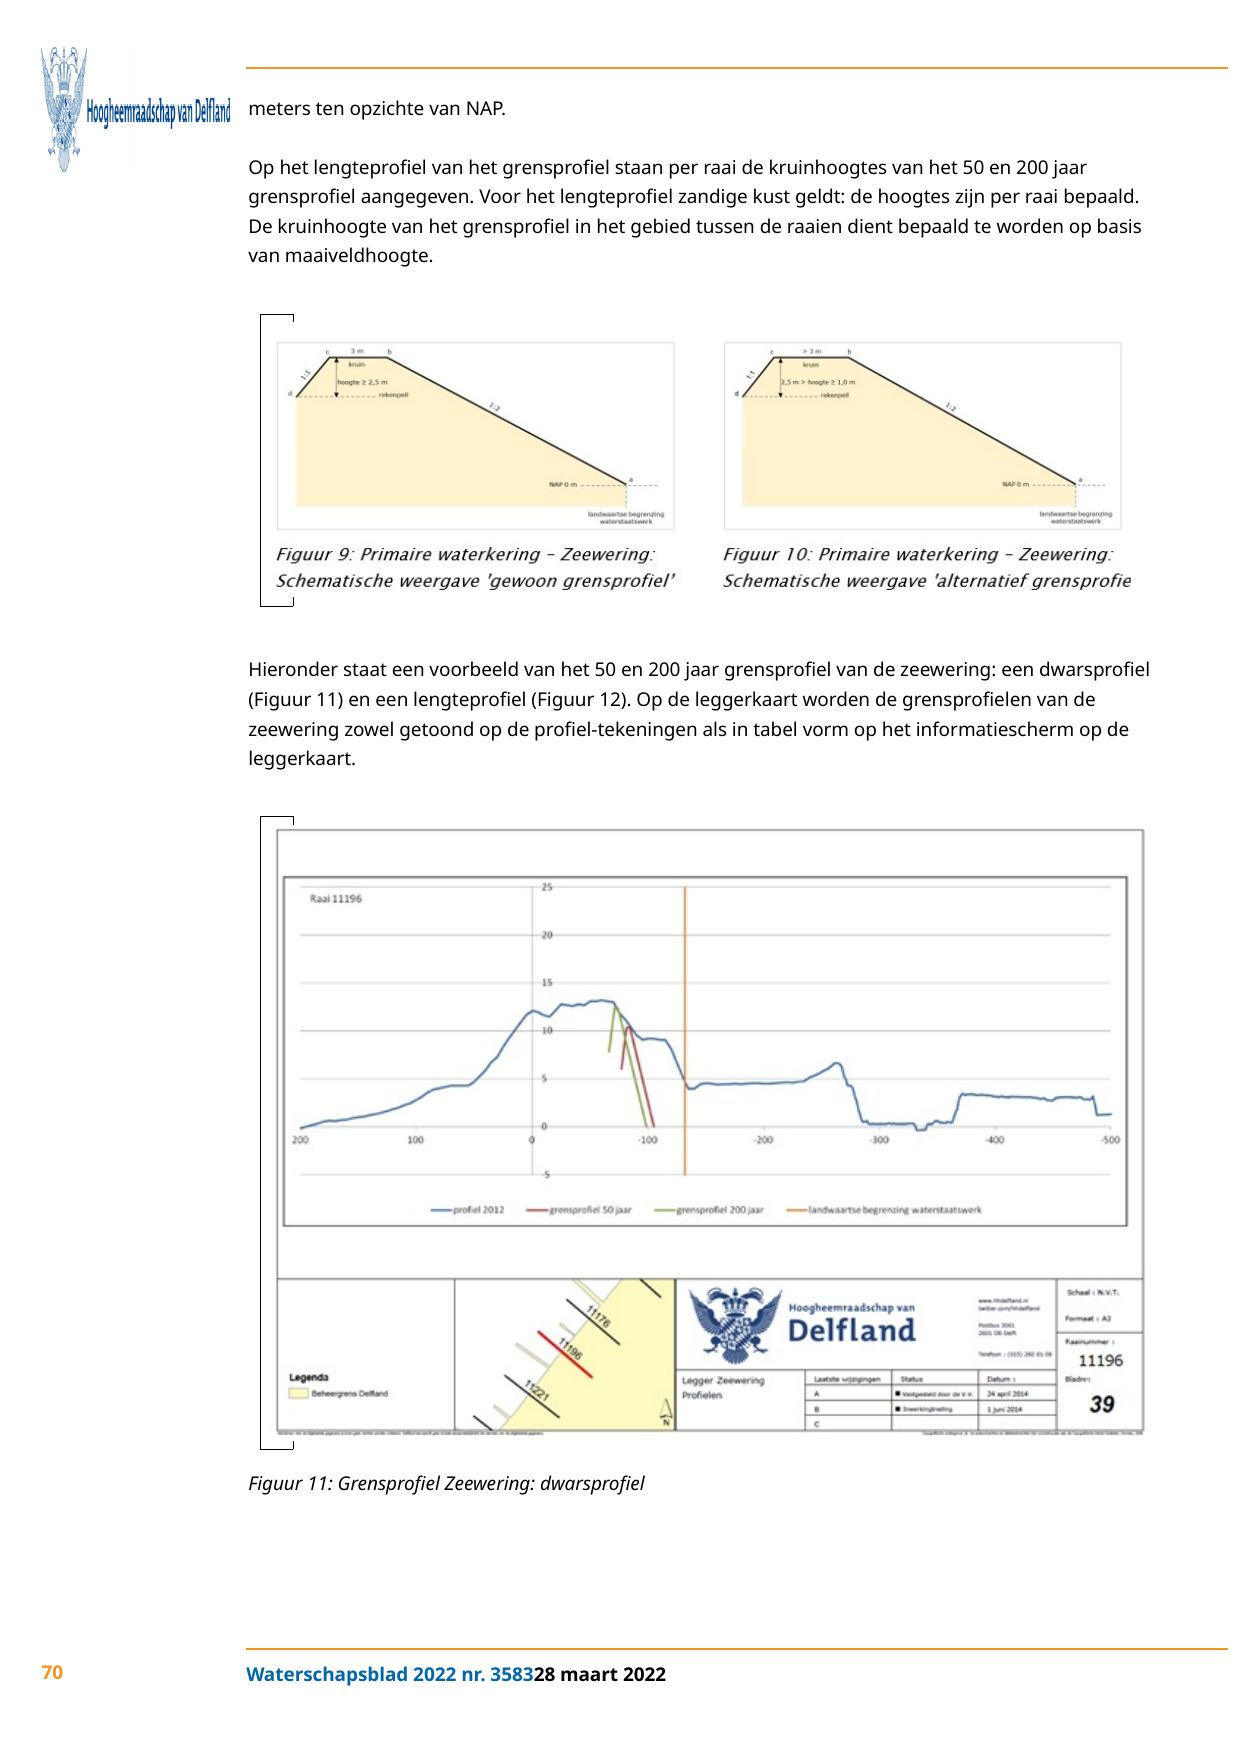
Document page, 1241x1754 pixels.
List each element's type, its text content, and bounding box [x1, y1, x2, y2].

text meters ten opzichte van NAP. [248, 95, 1152, 121]
picture [268, 825, 1155, 1441]
text Figuur 11: Grensprofiel Zeewering: dwarsprofiel [248, 1471, 1152, 1496]
text Hieronder staat een voorbeeld van het 50 en 200 jaar grensprofiel van de zeewering: een dwarsprofiel (Figuur 11) en een lengteprofiel (Figuur 12). Op de leggerkaart worden de grensprofielen van de zeewering zowel getoond op de profiel-tekeningen als in tabel vorm op het informatiescherm op de leggerkaart. [248, 657, 1152, 771]
text Op het lengteprofiel van het grensprofiel staan per raai de kruinhoogtes van het 50 en 200 jaar grensprofiel aangegeven. Voor het lengteprofiel zandige kust geldt: de hoogtes zijn per raai bepaald. De kruinhoogte van het grensprofiel in het gebied tussen de raaien dient bepaald te worden op basis van maaiveldhoogte. [248, 154, 1152, 268]
picture [268, 322, 1155, 597]
picture [41, 47, 231, 172]
